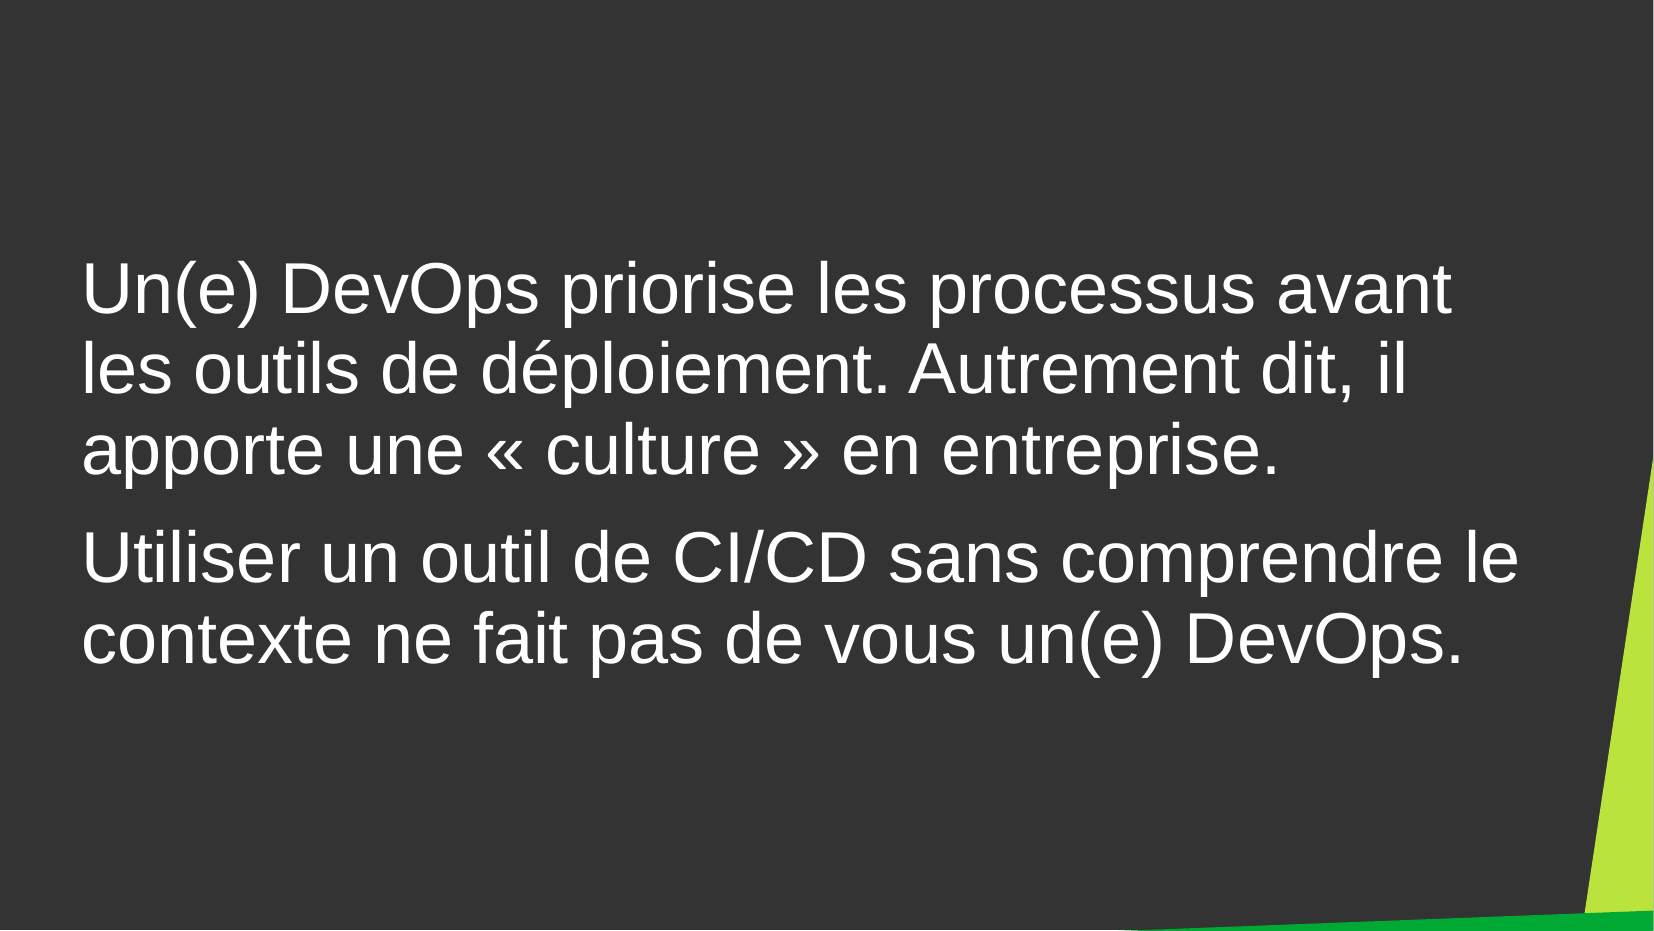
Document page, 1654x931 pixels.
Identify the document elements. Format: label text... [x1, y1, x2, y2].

text_box [1118, 452, 1654, 931]
list Un(e) DevOps priorise les processus avant les outils de déploiement. Autrement dit, il apporte une « culture » en entreprise. Utiliser un outil de CI/CD sans comprendre le contexte ne fait pas de vous un(e) DevOps. [80, 248, 1560, 686]
